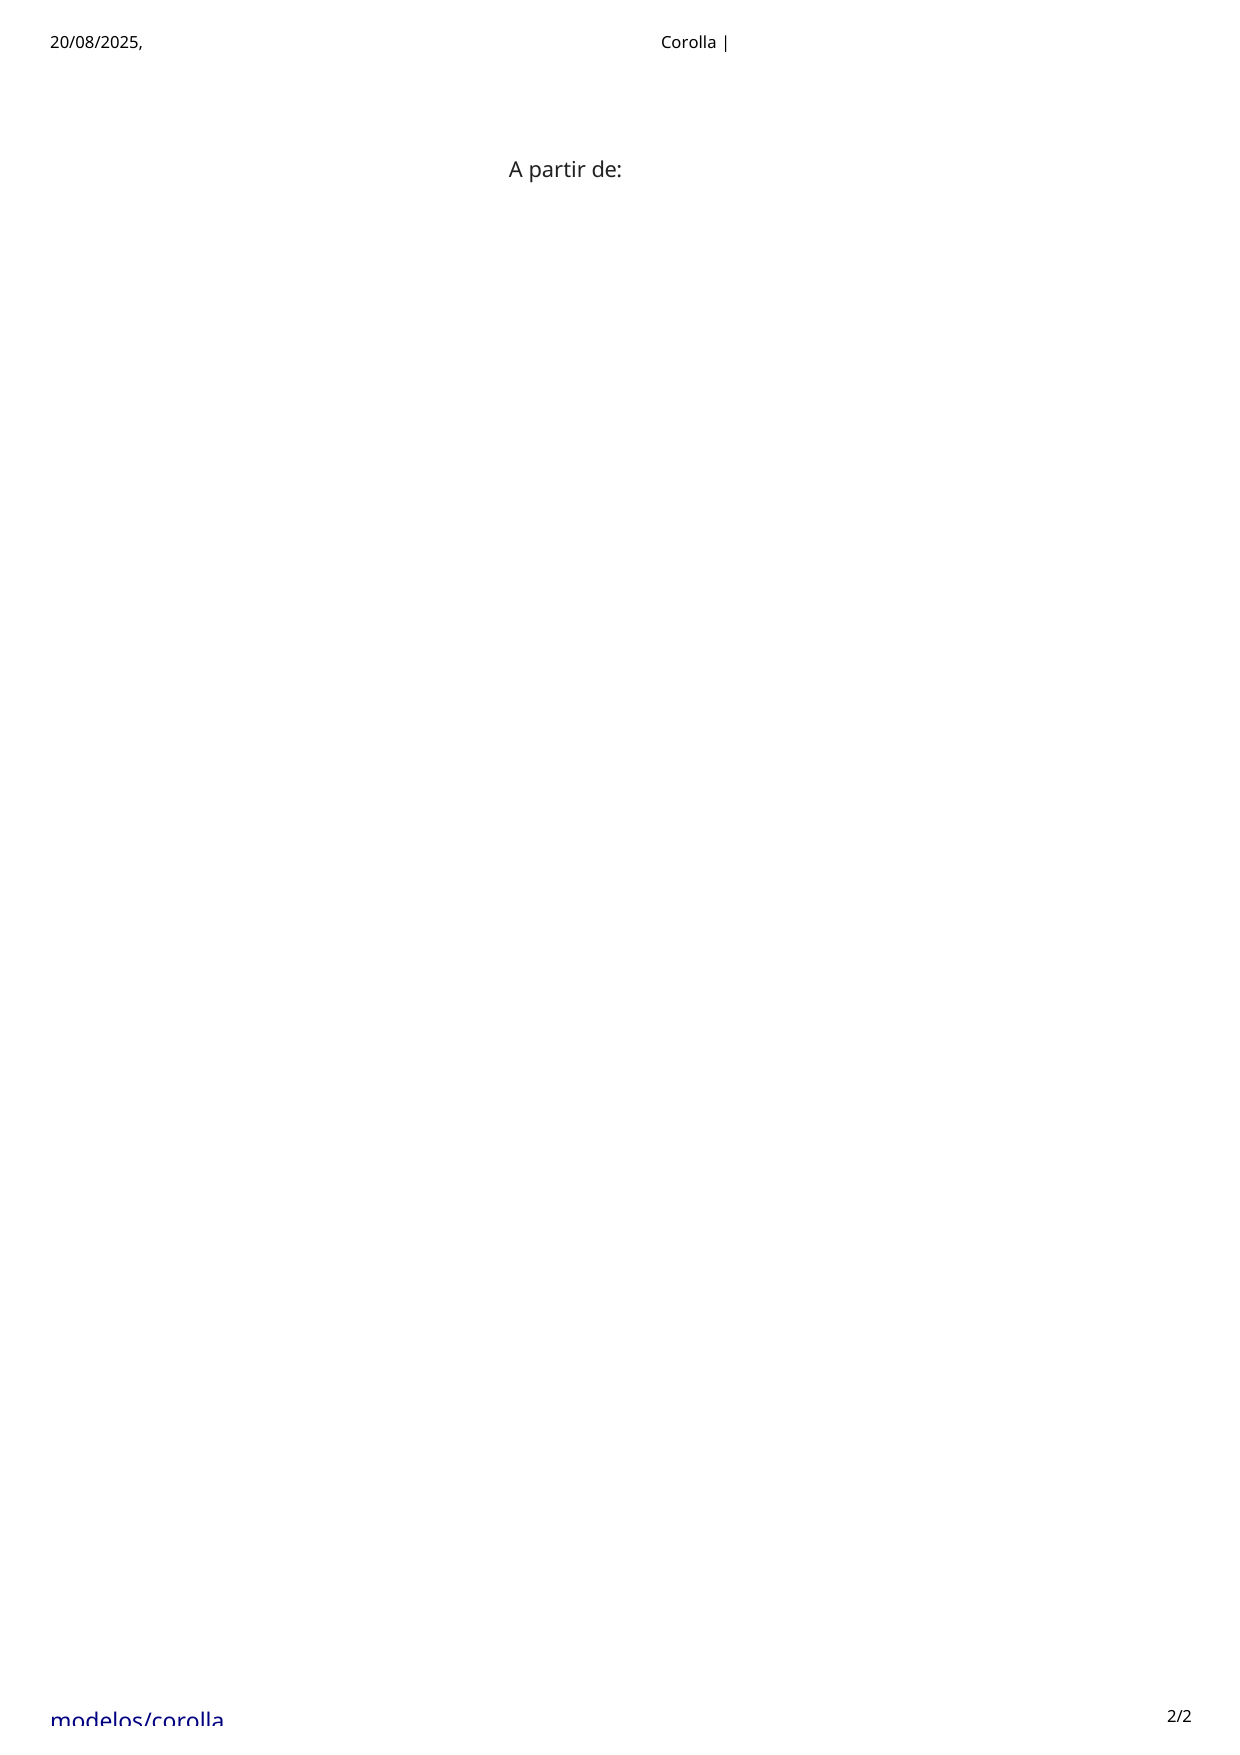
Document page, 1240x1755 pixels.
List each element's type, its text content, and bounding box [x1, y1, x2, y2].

text A partir de: [59, 154, 1072, 183]
